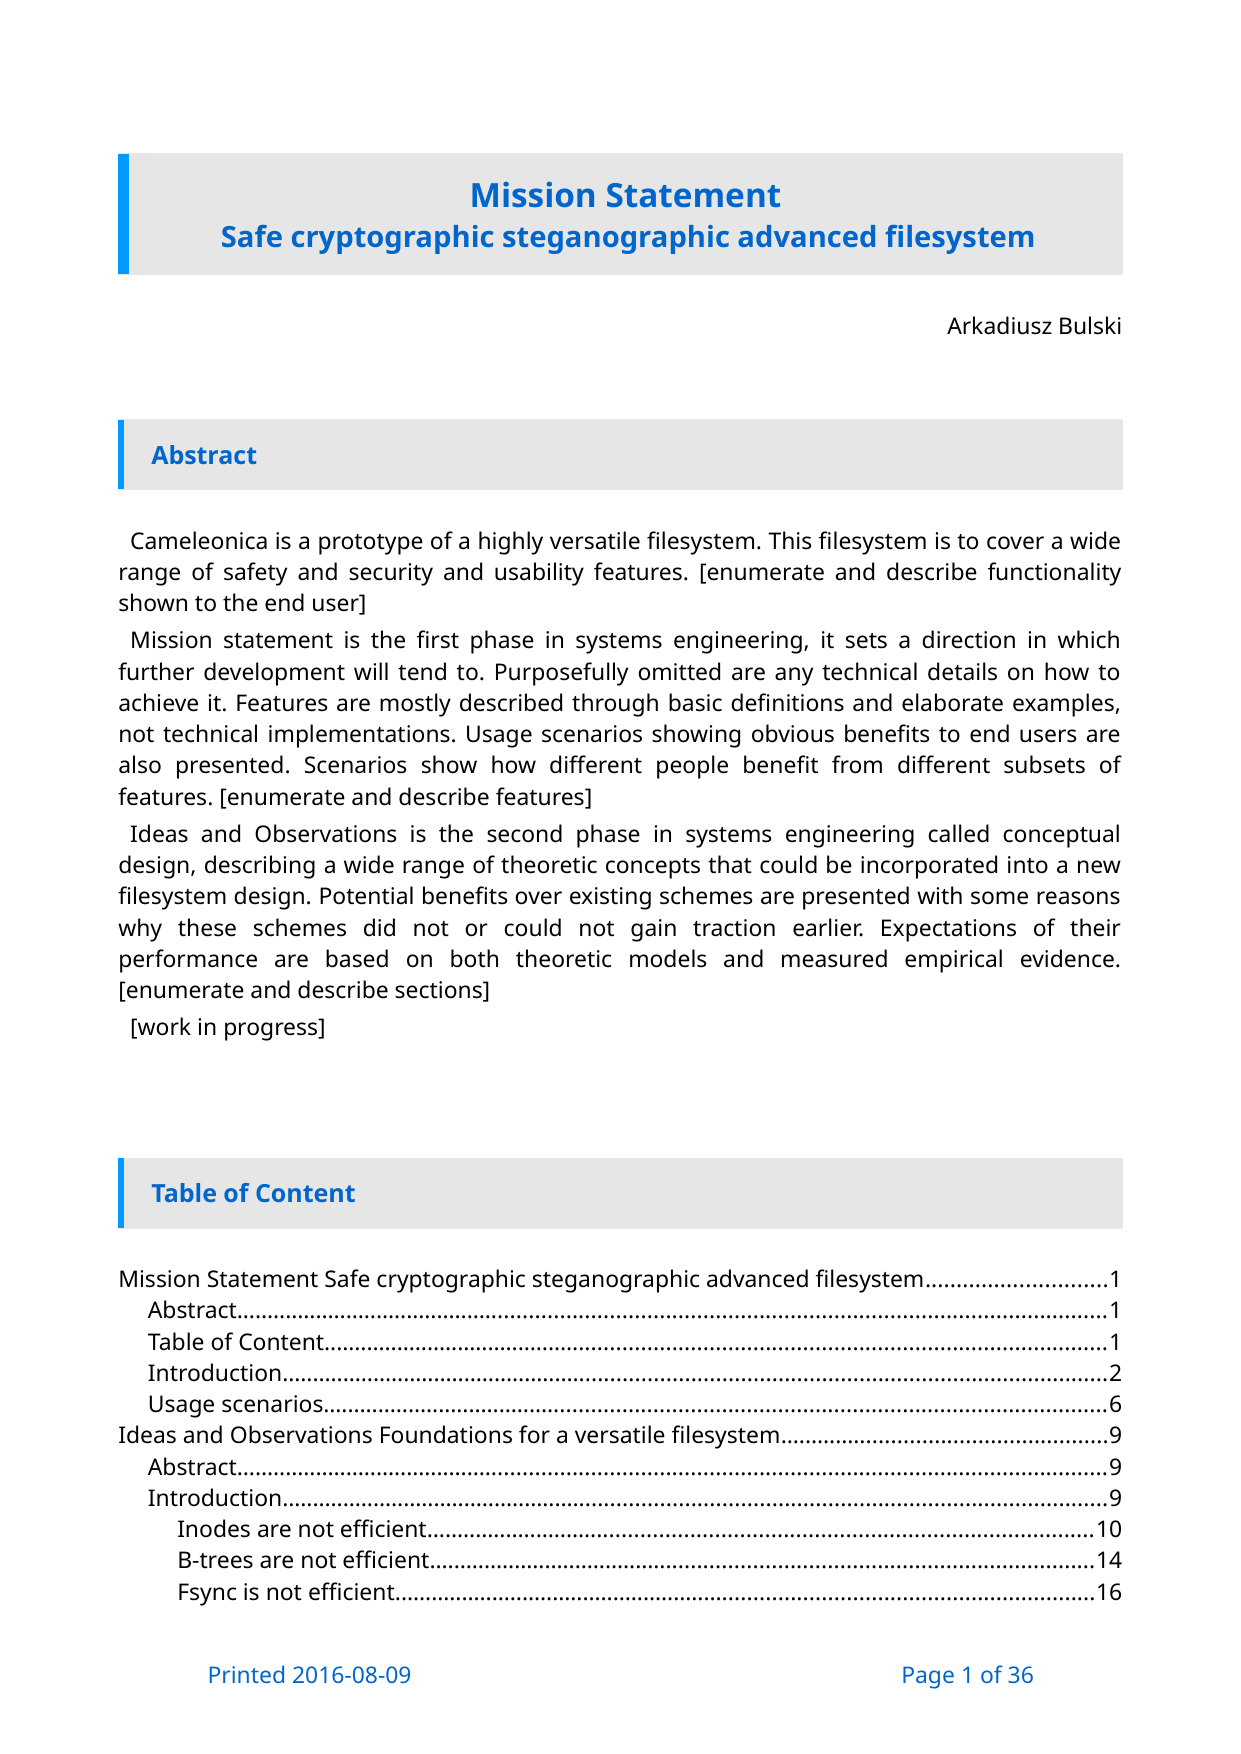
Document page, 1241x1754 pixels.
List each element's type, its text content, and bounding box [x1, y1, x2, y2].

text Cameleonica is a prototype of a highly versatile filesystem. This filesystem is to cover a wide range of safety and security and usability features. [enumerate and describe functionality shown to the end user] [118, 524, 1122, 618]
subtitle Mission Statement Safe cryptographic steganographic advanced filesystem [129, 155, 1122, 274]
text Arkadiusz Bulski [118, 310, 1122, 341]
text [work in progress] [118, 1011, 1122, 1042]
text B-trees are not efficient. 14 [177, 1544, 1122, 1576]
text Introduction 2 [148, 1357, 1122, 1388]
text Ideas and Observations is the second phase in systems engineering called conceptual design, describing a wide range of theoretic concepts that could be incorporated into a new filesystem design. Potential benefits over existing schemes are presented with some reasons why these schemes did not or could not gain traction earlier. Expectations of their performance are based on both theoretic models and measured empirical evidence. [enumerate and describe sections] [118, 818, 1122, 1005]
text Table of Content 1 [148, 1326, 1122, 1357]
text Inodes are not efficient. 10 [177, 1513, 1122, 1544]
subtitle Table of Content [124, 1159, 1122, 1228]
text Ideas and Observations Foundations for a versatile filesystem 9 [118, 1419, 1122, 1451]
text Introduction 9 [148, 1482, 1122, 1513]
text Fsync is not efficient. 16 [177, 1576, 1122, 1607]
subtitle Abstract [124, 421, 1122, 489]
text Abstract 1 [148, 1294, 1122, 1326]
text Mission statement is the first phase in systems engineering, it sets a direction in which further development will tend to. Purposefully omitted are any technical details on how to achieve it. Features are mostly described through basic definitions and elaborate examples, not technical implementations. Usage scenarios showing obvious benefits to end users are also presented. Scenarios show how different people benefit from different subsets of features. [enumerate and describe features] [118, 624, 1122, 812]
text Abstract 9 [148, 1451, 1122, 1482]
text Usage scenarios 6 [148, 1388, 1122, 1419]
text Mission Statement Safe cryptographic steganographic advanced filesystem 1 [118, 1263, 1122, 1294]
